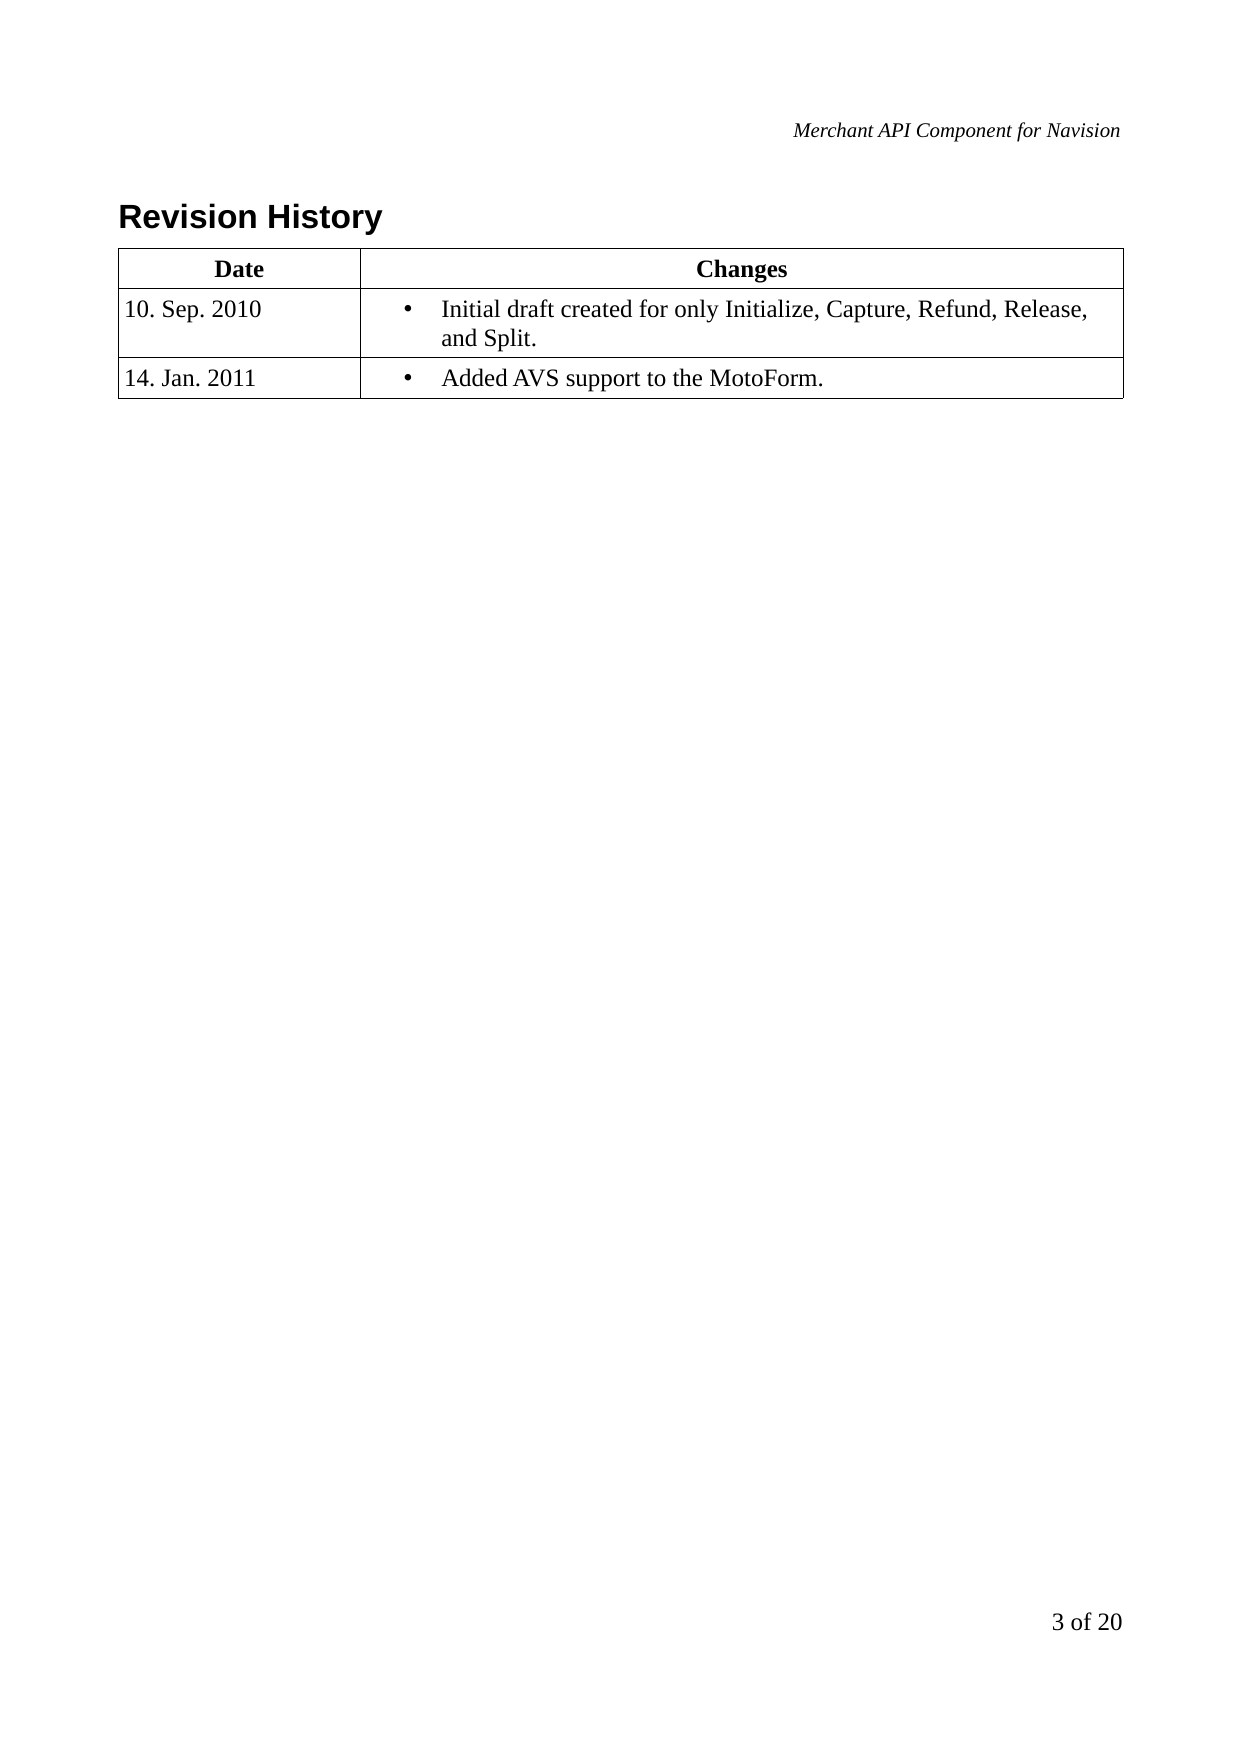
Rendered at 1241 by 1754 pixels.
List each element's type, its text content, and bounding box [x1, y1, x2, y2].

table_cell Added AVS support to the MotoForm. [361, 358, 1123, 397]
table_header Date [119, 249, 360, 288]
subtitle Revision History [118, 197, 1122, 235]
table_cell 10. Sep. 2010 [119, 289, 360, 357]
table_cell 14. Jan. 2011 [119, 358, 360, 397]
table_cell Initial draft created for only Initialize, Capture, Refund, Release, and Split. [361, 289, 1123, 357]
table_header Changes [361, 249, 1123, 288]
